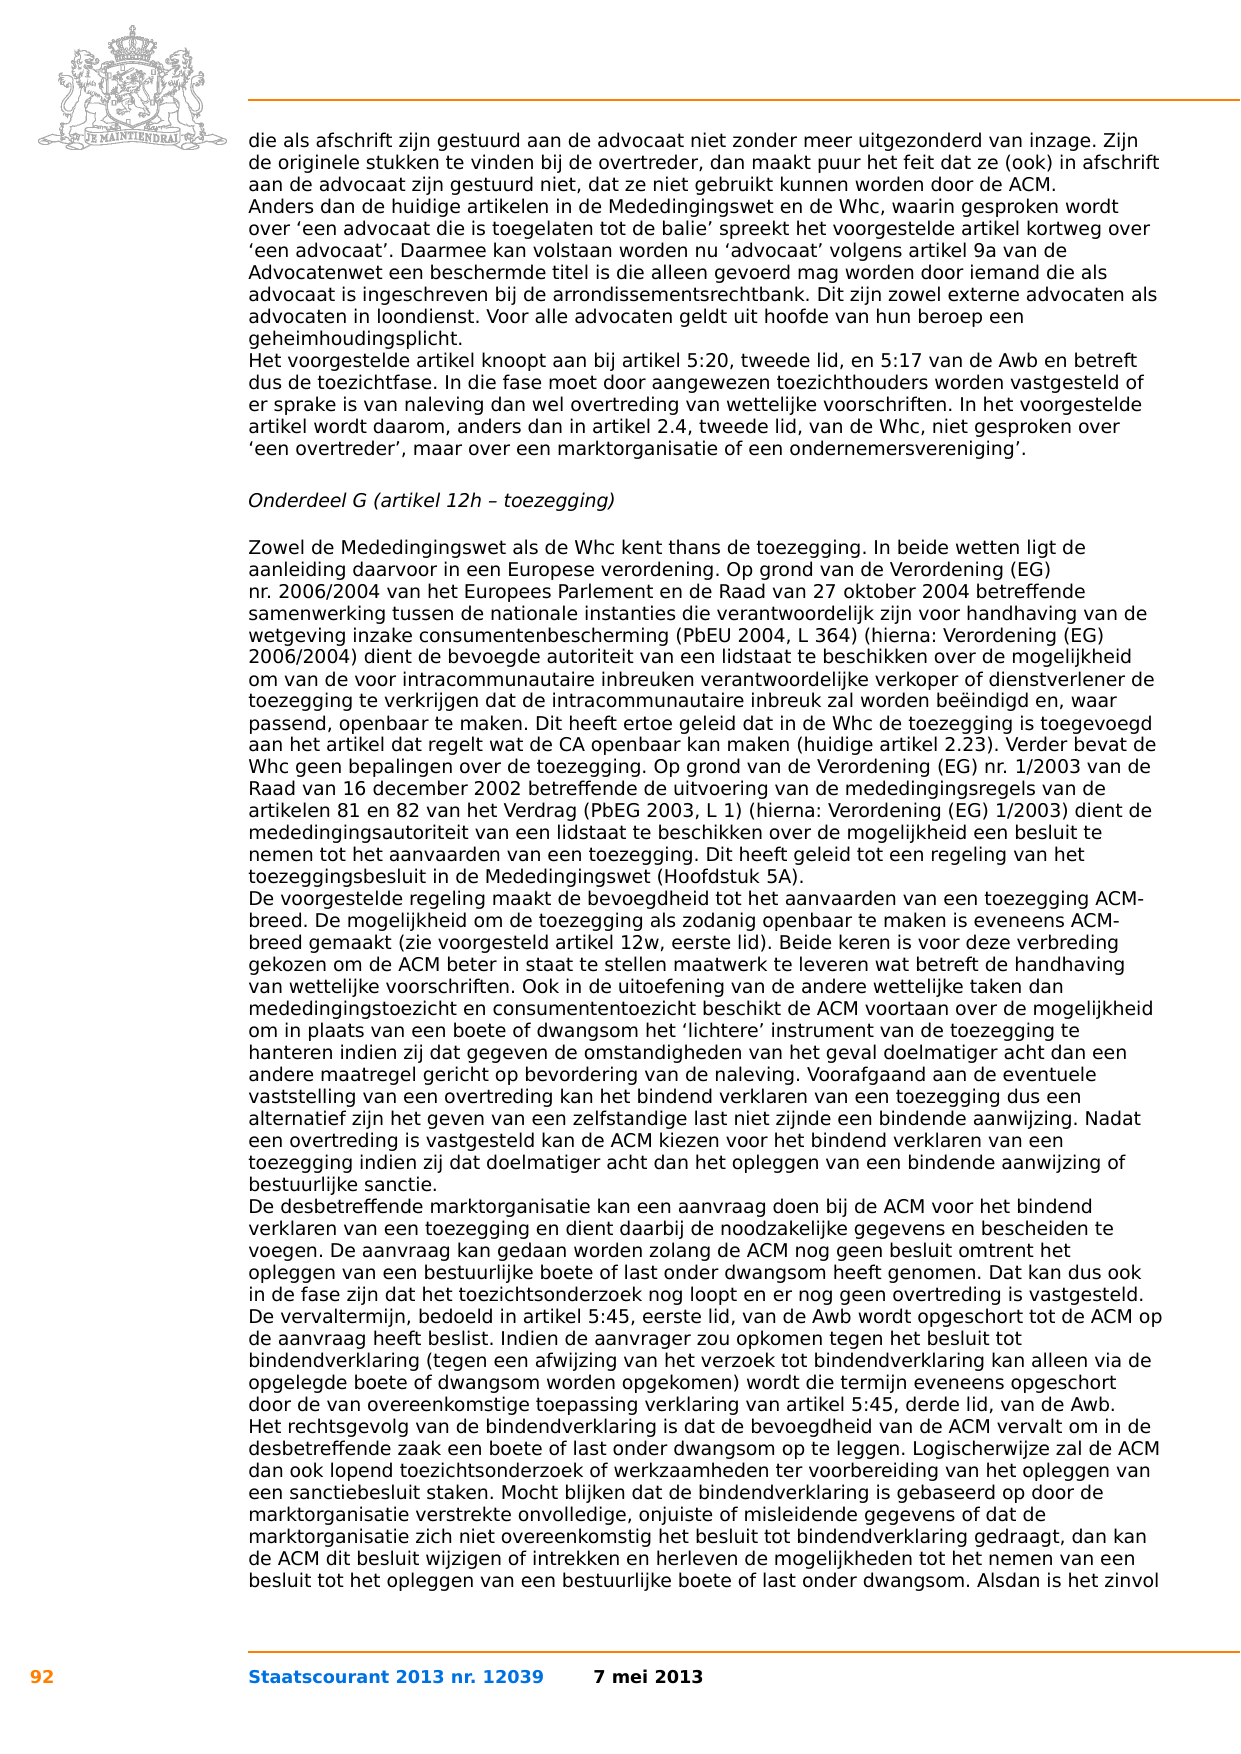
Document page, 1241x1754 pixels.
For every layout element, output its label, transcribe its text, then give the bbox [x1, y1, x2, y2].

text Het voorgestelde artikel knoopt aan bij artikel 5:20, tweede lid, en 5:17 van de Awb en betreft dus de toezichtfase. In die fase moet door aangewezen toezichthouders worden vastgesteld of er sprake is van naleving dan wel overtreding van wettelijke voorschriften. In het voorgestelde artikel wordt daarom, anders dan in artikel 2.4, tweede lid, van de Whc, niet gesproken over ‘een overtreder’, maar over een marktorganisatie of een ondernemersvereniging’. [248, 350, 1163, 459]
picture [38, 25, 227, 150]
text De voorgestelde regeling maakt de bevoegdheid tot het aanvaarden van een toezegging ACM-breed. De mogelijkheid om de toezegging als zodanig openbaar te maken is eveneens ACM-breed gemaakt (zie voorgesteld artikel 12w, eerste lid). Beide keren is voor deze verbreding gekozen om de ACM beter in staat te stellen maatwerk te leveren wat betreft de handhaving van wettelijke voorschriften. Ook in de uitoefening van de andere wettelijke taken dan mededingingstoezicht en consumententoezicht beschikt de ACM voortaan over de mogelijkheid om in plaats van een boete of dwangsom het ‘lichtere’ instrument van de toezegging te hanteren indien zij dat gegeven de omstandigheden van het geval doelmatiger acht dan een andere maatregel gericht op bevordering van de naleving. Voorafgaand aan de eventuele vaststelling van een overtreding kan het bindend verklaren van een toezegging dus een alternatief zijn het geven van een zelfstandige last niet zijnde een bindende aanwijzing. Nadat een overtreding is vastgesteld kan de ACM kiezen voor het bindend verklaren van een toezegging indien zij dat doelmatiger acht dan het opleggen van een bindende aanwijzing of bestuurlijke sanctie. [248, 888, 1163, 1196]
subtitle Onderdeel G (artikel 12h – toezegging) [248, 489, 1163, 512]
text Zowel de Mededingingswet als de Whc kent thans de toezegging. In beide wetten ligt de aanleiding daarvoor in een Europese verordening. Op grond van de Verordening (EG) nr. 2006/2004 van het Europees Parlement en de Raad van 27 oktober 2004 betreffende samenwerking tussen de nationale instanties die verantwoordelijk zijn voor handhaving van de wetgeving inzake consumentenbescherming (PbEU 2004, L 364) (hierna: Verordening (EG) 2006/2004) dient de bevoegde autoriteit van een lidstaat te beschikken over de mogelijkheid om van de voor intracommunautaire inbreuken verantwoordelijke verkoper of dienstverlener de toezegging te verkrijgen dat de intracommunautaire inbreuk zal worden beëindigd en, waar passend, openbaar te maken. Dit heeft ertoe geleid dat in de Whc de toezegging is toegevoegd aan het artikel dat regelt wat de CA openbaar kan maken (huidige artikel 2.23). Verder bevat de Whc geen bepalingen over de toezegging. Op grond van de Verordening (EG) nr. 1/2003 van de Raad van 16 december 2002 betreffende de uitvoering van de mededingingsregels van de artikelen 81 en 82 van het Verdrag (PbEG 2003, L 1) (hierna: Verordening (EG) 1/2003) dient de mededingingsautoriteit van een lidstaat te beschikken over de mogelijkheid een besluit te nemen tot het aanvaarden van een toezegging. Dit heeft geleid tot een regeling van het toezeggingsbesluit in de Mededingingswet (Hoofdstuk 5A). [248, 537, 1163, 888]
text die als afschrift zijn gestuurd aan de advocaat niet zonder meer uitgezonderd van inzage. Zijn de originele stukken te vinden bij de overtreder, dan maakt puur het feit dat ze (ook) in afschrift aan de advocaat zijn gestuurd niet, dat ze niet gebruikt kunnen worden door de ACM. [248, 130, 1163, 196]
text Anders dan de huidige artikelen in de Mededingingswet en de Whc, waarin gesproken wordt over ‘een advocaat die is toegelaten tot de balie’ spreekt het voorgestelde artikel kortweg over ‘een advocaat’. Daarmee kan volstaan worden nu ‘advocaat’ volgens artikel 9a van de Advocatenwet een beschermde titel is die alleen gevoerd mag worden door iemand die als advocaat is ingeschreven bij de arrondissementsrechtbank. Dit zijn zowel externe advocaten als advocaten in loondienst. Voor alle advocaten geldt uit hoofde van hun beroep een geheimhoudingsplicht. [248, 196, 1163, 350]
text Het rechtsgevolg van de bindendverklaring is dat de bevoegdheid van de ACM vervalt om in de desbetreffende zaak een boete of last onder dwangsom op te leggen. Logischerwijze zal de ACM dan ook lopend toezichtsonderzoek of werkzaamheden ter voorbereiding van het opleggen van een sanctiebesluit staken. Mocht blijken dat de bindendverklaring is gebaseerd op door de marktorganisatie verstrekte onvolledige, onjuiste of misleidende gegevens of dat de marktorganisatie zich niet overeenkomstig het besluit tot bindendverklaring gedraagt, dan kan de ACM dit besluit wijzigen of intrekken en herleven de mogelijkheden tot het nemen van een besluit tot het opleggen van een bestuurlijke boete of last onder dwangsom. Alsdan is het zinvol [248, 1416, 1163, 1592]
text De desbetreffende marktorganisatie kan een aanvraag doen bij de ACM voor het bindend verklaren van een toezegging en dient daarbij de noodzakelijke gegevens en bescheiden te voegen. De aanvraag kan gedaan worden zolang de ACM nog geen besluit omtrent het opleggen van een bestuurlijke boete of last onder dwangsom heeft genomen. Dat kan dus ook in de fase zijn dat het toezichtsonderzoek nog loopt en er nog geen overtreding is vastgesteld. De vervaltermijn, bedoeld in artikel 5:45, eerste lid, van de Awb wordt opgeschort tot de ACM op de aanvraag heeft beslist. Indien de aanvrager zou opkomen tegen het besluit tot bindendverklaring (tegen een afwijzing van het verzoek tot bindendverklaring kan alleen via de opgelegde boete of dwangsom worden opgekomen) wordt die termijn eveneens opgeschort door de van overeenkomstige toepassing verklaring van artikel 5:45, derde lid, van de Awb. [248, 1196, 1163, 1416]
